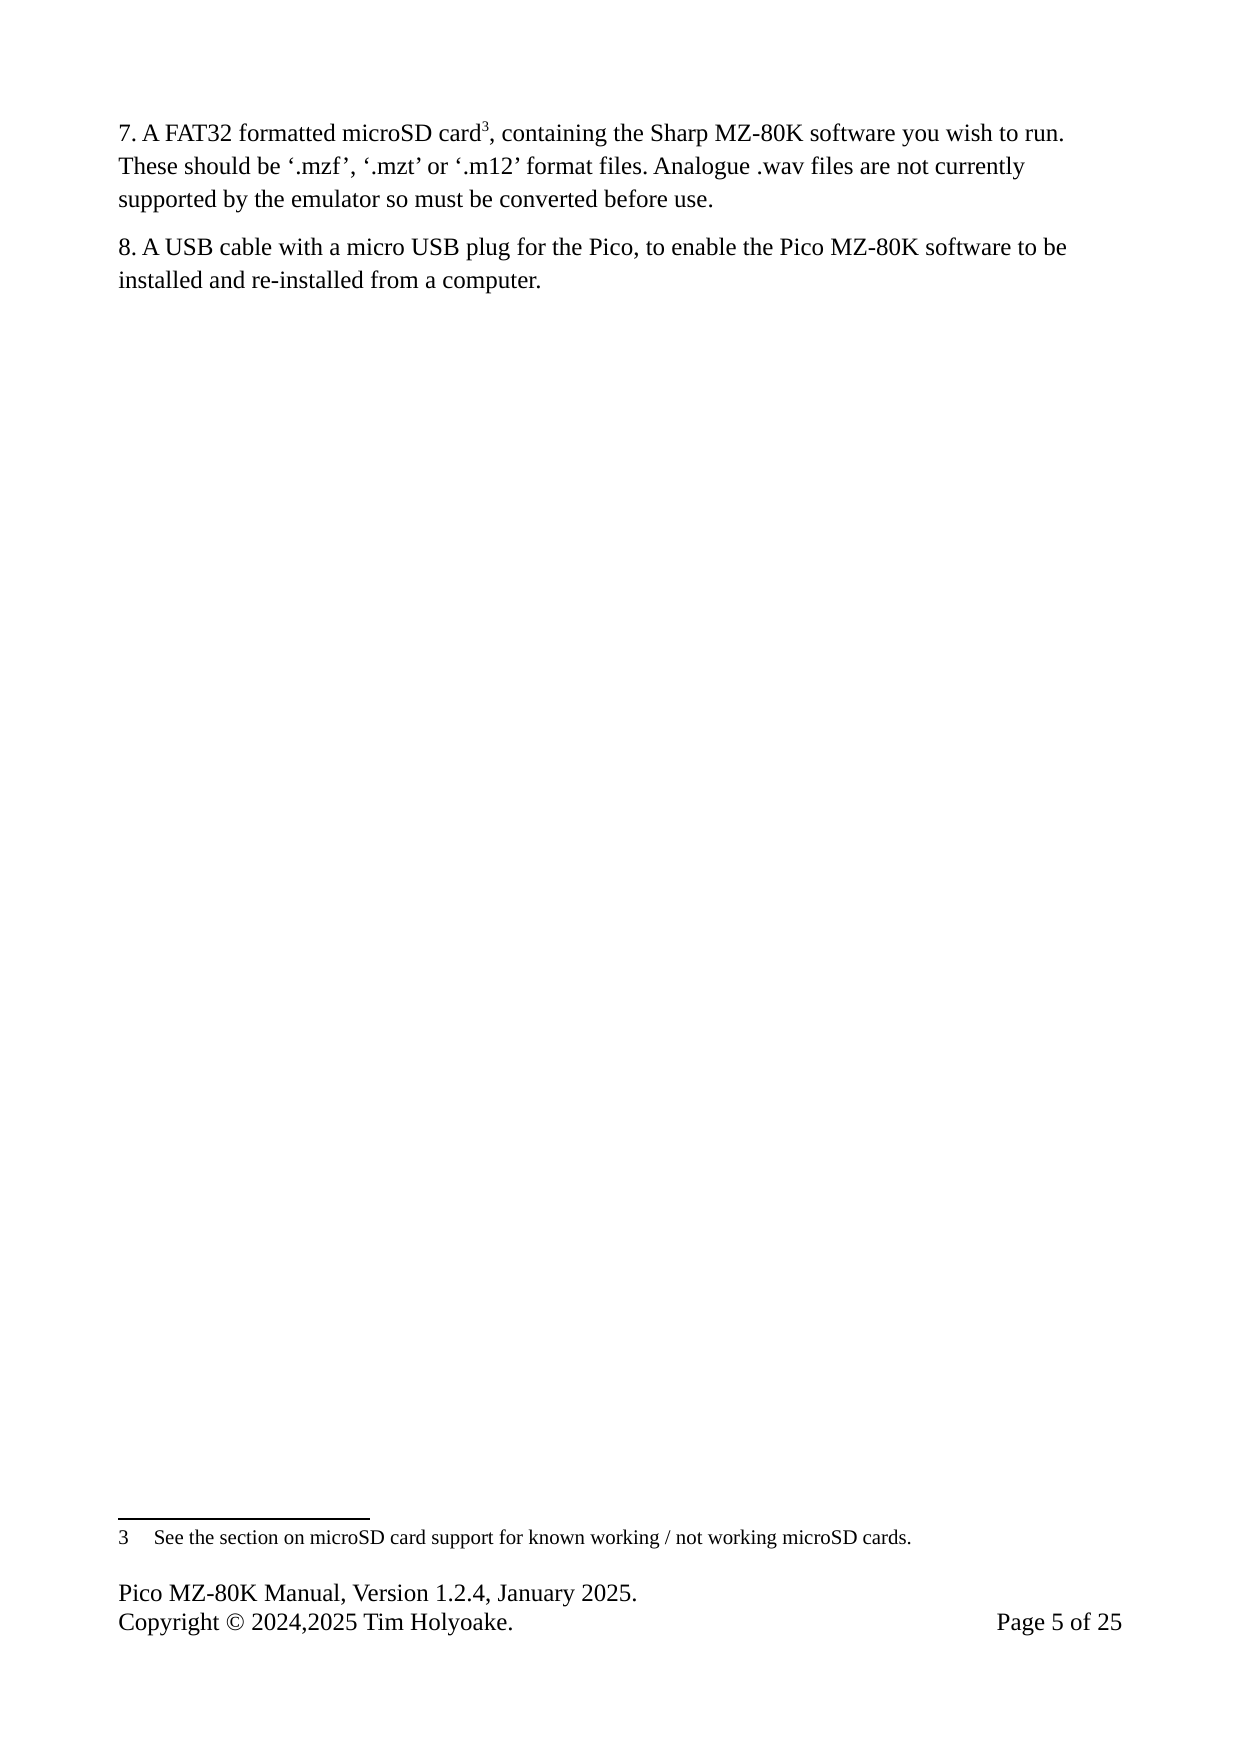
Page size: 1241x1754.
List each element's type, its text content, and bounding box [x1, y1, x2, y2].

text 8. A USB cable with a micro USB plug for the Pico, to enable the Pico MZ-80K software to be installed and re-installed from a computer. [118, 232, 1122, 293]
text See the section on microSD card support for known working / not working microSD cards. [118, 1525, 1122, 1549]
text 7. A FAT32 formatted microSD card, containing the Sharp MZ-80K software you wish to run. These should be ‘.mzf’, ‘.mzt’ or ‘.m12’ format files. Analogue .wav files are not currently supported by the emulator so must be converted before use. [118, 118, 1122, 213]
